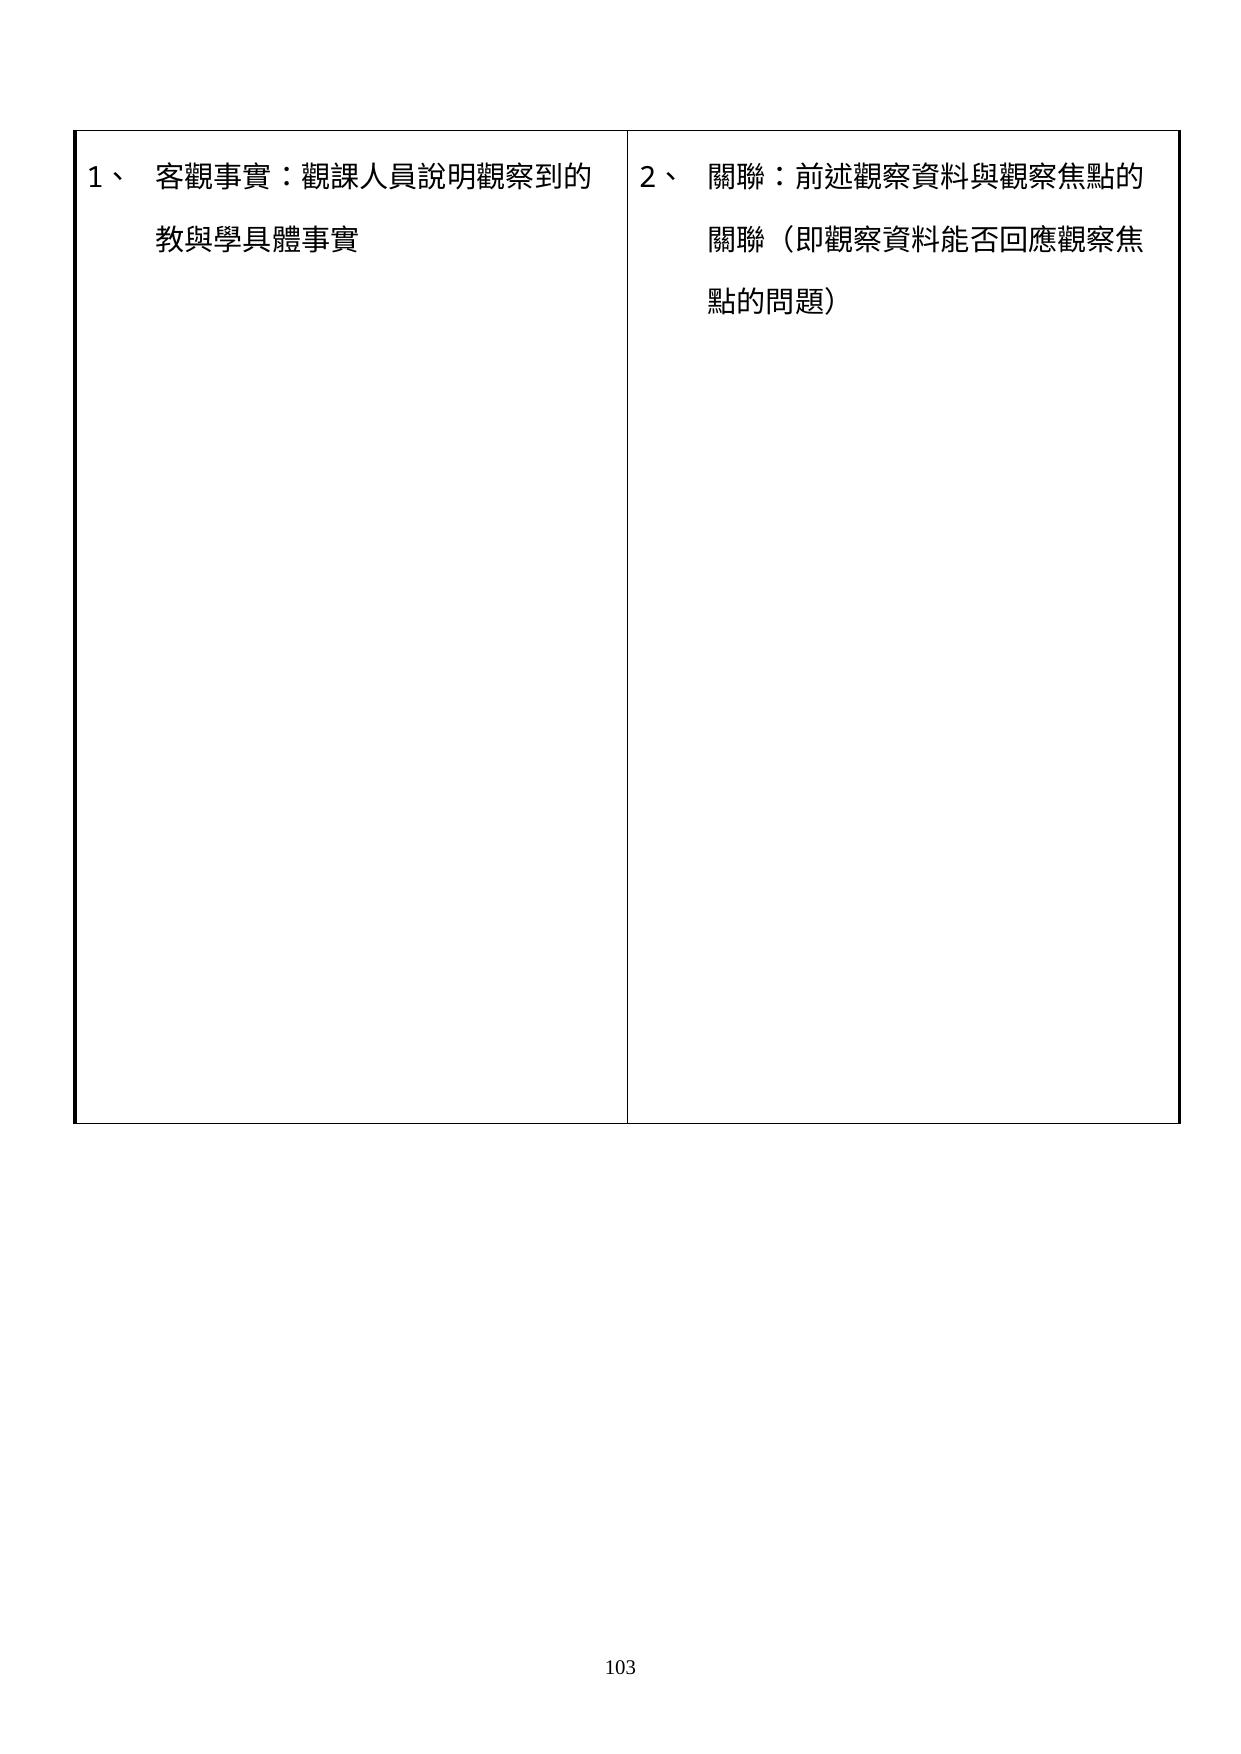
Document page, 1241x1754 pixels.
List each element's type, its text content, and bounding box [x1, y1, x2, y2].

table_cell 客觀事實：觀課人員說明觀察到的教與學具體事實 [77, 131, 627, 1123]
table_cell 關聯：前述觀察資料與觀察焦點的關聯（即觀察資料能否回應觀察焦點的問題） [628, 131, 1178, 1123]
